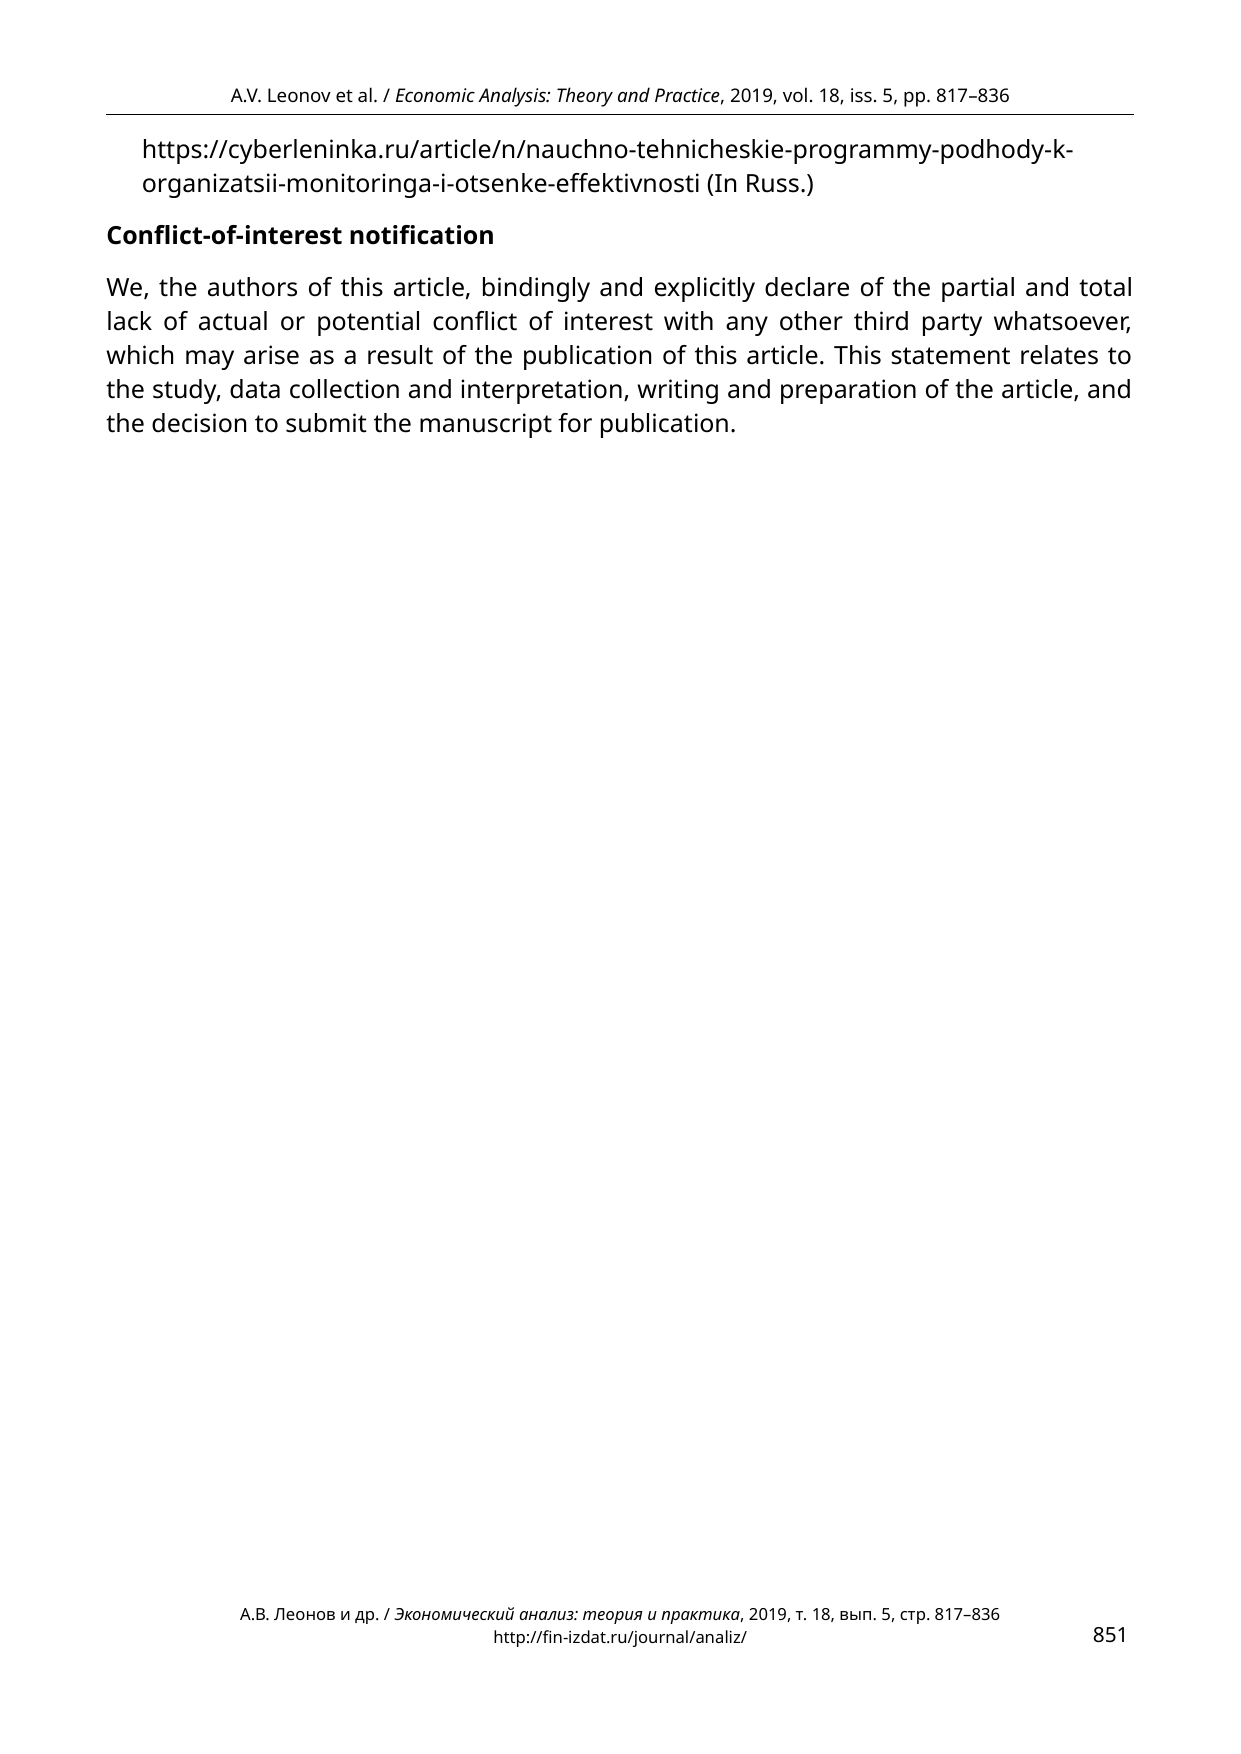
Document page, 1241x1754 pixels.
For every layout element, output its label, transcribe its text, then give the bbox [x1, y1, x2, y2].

text Conflict-of-interest notification [106, 218, 1134, 252]
text We, the authors of this article, bindingly and explicitly declare of the partial and total lack of actual or potential conflict of interest with any other third party whatsoever, which may arise as a result of the publication of this article. This statement relates to the study, data collection and interpretation, writing and preparation of the article, and the decision to submit the manuscript for publication. [106, 269, 1134, 440]
list https://cyberleninka.ru/article/n/nauchno-tehnicheskie-programmy-podhody-k-organizatsii-monitoringa-i-otsenke-effektivnosti (In Russ.) [106, 132, 1134, 200]
